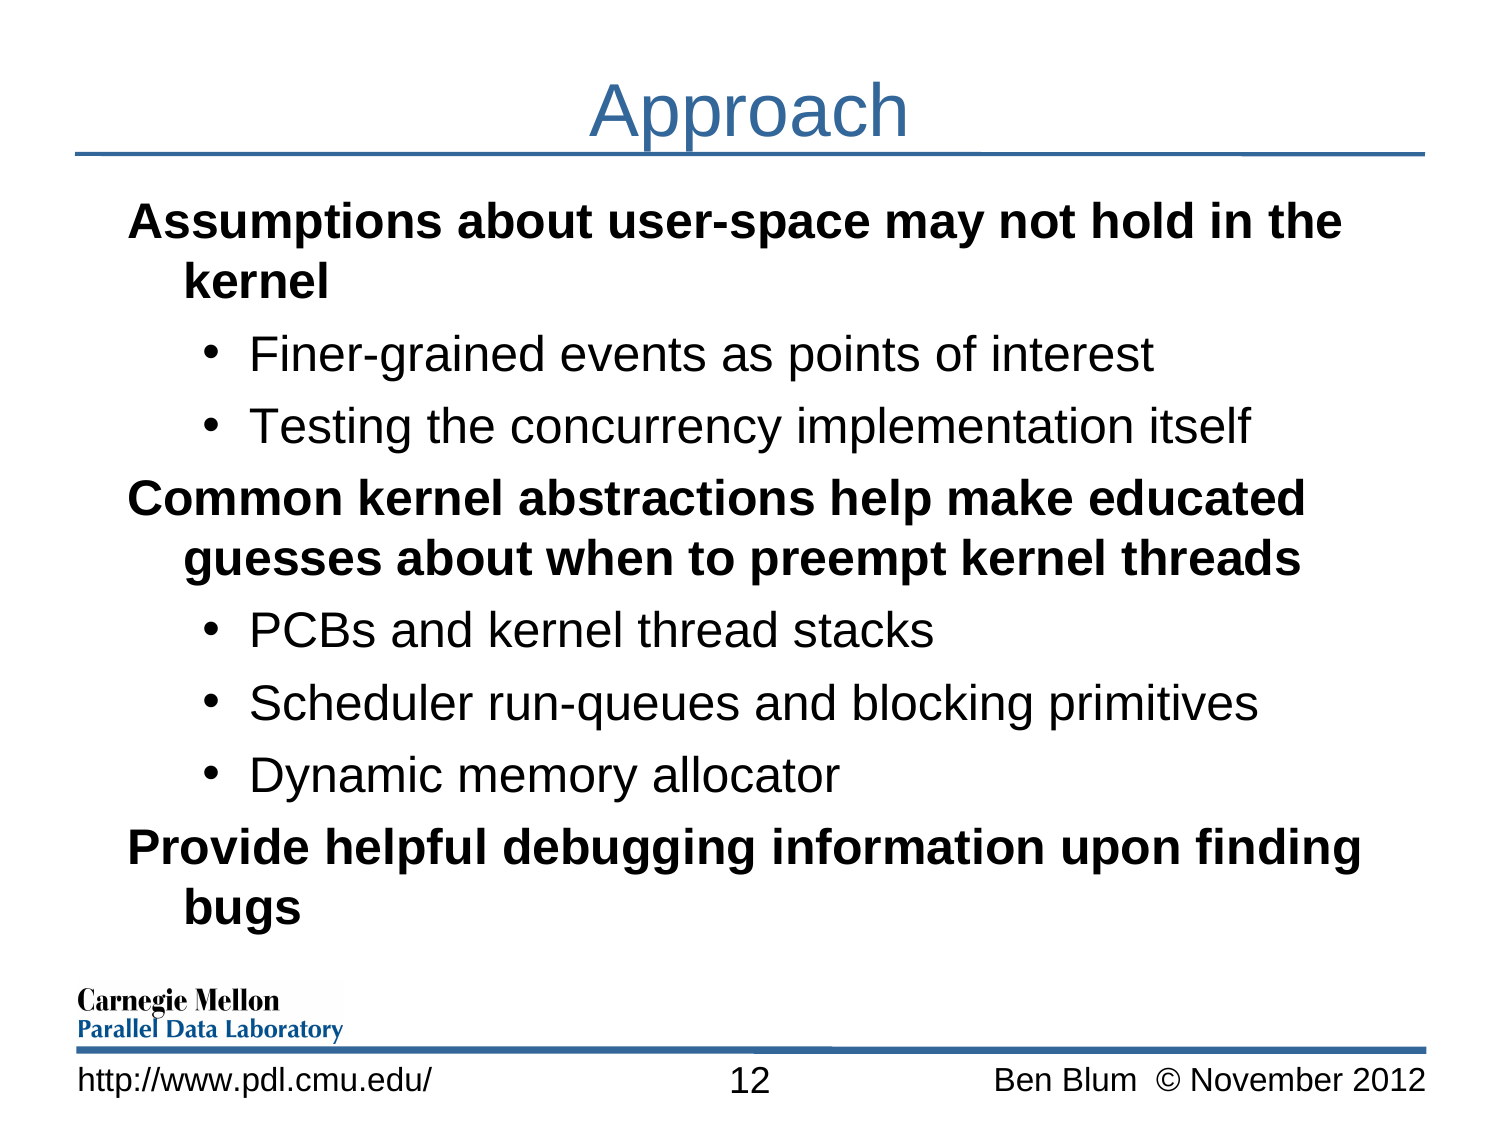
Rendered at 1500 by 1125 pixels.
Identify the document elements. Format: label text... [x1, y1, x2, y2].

picture [77, 979, 343, 1044]
list Assumptions about user-space may not hold in the kernel Finer-grained events as points of interest Testing the concurrency implementation itself Common kernel abstractions help make educated guesses about when to preempt kernel threads PCBs and kernel thread stacks Scheduler run-queues and blocking primitives Dynamic memory allocator Provide helpful debugging information upon finding bugs [112, 181, 1463, 942]
title Approach [112, 49, 1388, 163]
